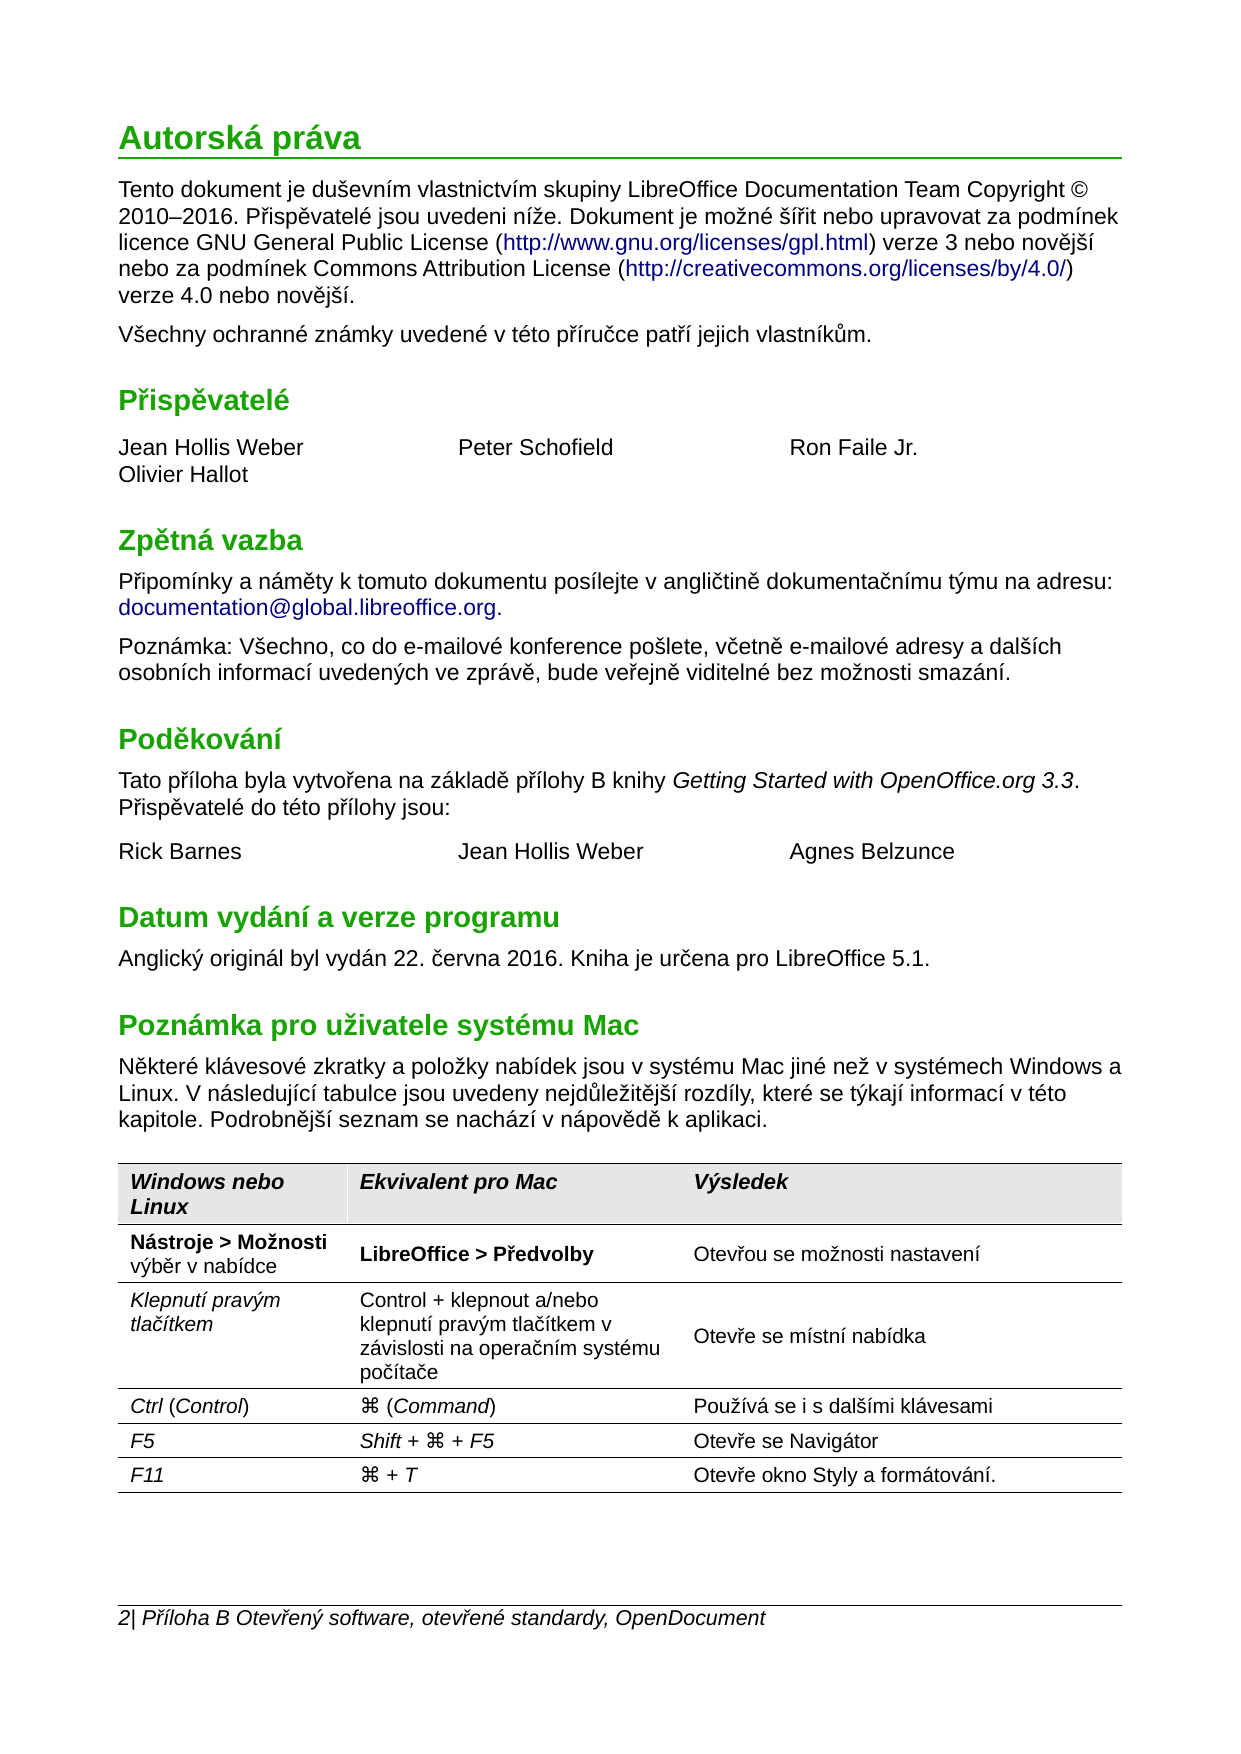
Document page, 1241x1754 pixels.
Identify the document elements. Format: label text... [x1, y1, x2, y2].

table_cell LibreOffice > Předvolby [348, 1225, 681, 1282]
text Tato příloha byla vytvořena na základě přílohy B knihy Getting Started with OpenOffice.org 3.3. Přispěvatelé do této přílohy jsou: [118, 767, 1122, 820]
table_cell Klepnutí pravým tlačítkem [118, 1283, 347, 1388]
text Některé klávesové zkratky a položky nabídek jsou v systému Mac jiné než v systémech Windows a Linux. V následující tabulce jsou uvedeny nejdůležitější rozdíly, které se týkají informací v této kapitole. Podrobnější seznam se nachází v nápovědě k aplikaci. [118, 1053, 1122, 1132]
table_cell Otevře okno Styly a formátování. [681, 1458, 1122, 1492]
table_cell Otevřou se možnosti nastavení [681, 1225, 1122, 1282]
table_cell ⌘ (Command) [348, 1389, 681, 1423]
table_header Agnes Belzunce [789, 838, 1122, 865]
table_cell Olivier Hallot [118, 461, 458, 487]
text Připomínky a náměty k tomuto dokumentu posílejte v angličtině dokumentačnímu týmu na adresu: documentation@global.libreoffice.org. [118, 568, 1122, 621]
table_cell Otevře se místní nabídka [681, 1283, 1122, 1388]
table_cell Používá se i s dalšími klávesami [681, 1389, 1122, 1423]
table_header Jean Hollis Weber [118, 434, 458, 461]
table_cell Control + klepnout a/nebo klepnutí pravým tlačítkem v závislosti na operačním systému počítače [348, 1283, 681, 1388]
table_cell Shift + ⌘ + F5 [348, 1424, 681, 1457]
table_header Peter Schofield [458, 434, 789, 461]
table_header Ekvivalent pro Mac [348, 1164, 681, 1223]
subtitle Autorská práva [118, 118, 1122, 157]
table_cell Nástroje > Možnosti výběr v nabídce [118, 1225, 347, 1282]
subtitle Poznámka pro uživatele systému Mac [118, 1008, 1122, 1041]
table_cell Otevře se Navigátor [681, 1424, 1122, 1457]
subtitle Zpětná vazba [118, 522, 1122, 556]
table_header Windows nebo Linux [118, 1164, 347, 1223]
subtitle Přispěvatelé [118, 383, 1122, 417]
table_cell [789, 461, 1122, 487]
table_cell F11 [118, 1458, 347, 1492]
table_cell F5 [118, 1424, 347, 1457]
table_cell ⌘ + T [348, 1458, 681, 1492]
table_header Jean Hollis Weber [458, 838, 789, 865]
text Všechny ochranné známky uvedené v této příručce patří jejich vlastníkům. [118, 321, 1122, 347]
table_header Výsledek [681, 1164, 1122, 1223]
subtitle Datum vydání a verze programu [118, 900, 1122, 934]
table_header Ron Faile Jr. [789, 434, 1122, 461]
text Poznámka: Všechno, co do e-mailové konference pošlete, včetně e-mailové adresy a dalších osobních informací uvedených ve zprávě, bude veřejně viditelné bez možnosti smazání. [118, 633, 1122, 686]
table_header Rick Barnes [118, 838, 458, 865]
table_cell [458, 461, 789, 487]
text Tento dokument je duševním vlastnictvím skupiny LibreOffice Documentation Team Copyright © 2010–2016. Přispěvatelé jsou uvedeni níže. Dokument je možné šířit nebo upravovat za podmínek licence GNU General Public License (http://www.gnu.org/licenses/gpl.html) verze 3 nebo novější nebo za podmínek Commons Attribution License (http://creativecommons.org/licenses/by/4.0/) verze 4.0 nebo novější. [118, 176, 1122, 308]
subtitle Poděkování [118, 722, 1122, 755]
text Anglický originál byl vydán 22. června 2016. Kniha je určena pro LibreOffice 5.1. [118, 945, 1122, 972]
table_cell Ctrl (Control) [118, 1389, 347, 1423]
